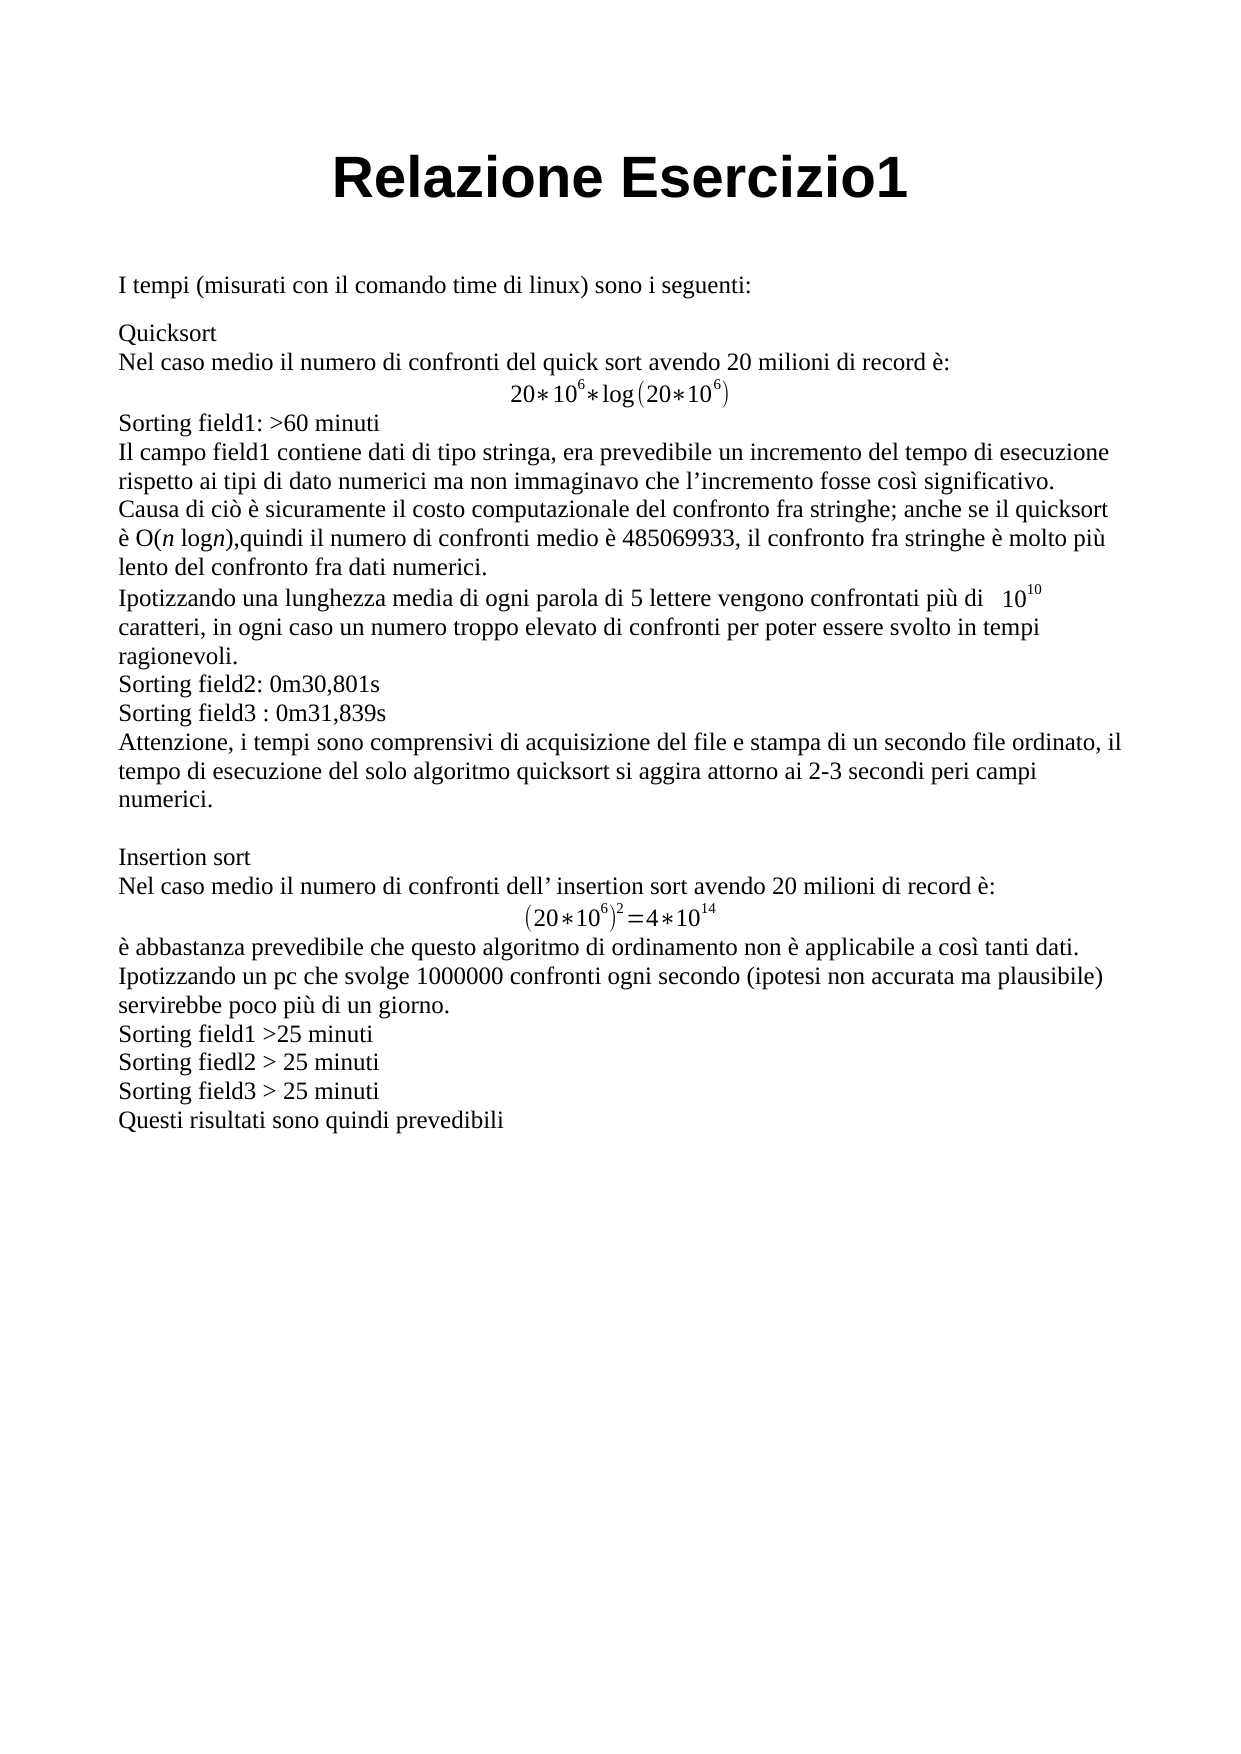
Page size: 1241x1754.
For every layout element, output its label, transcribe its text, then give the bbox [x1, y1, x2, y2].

text Nel caso medio il numero di confronti del quick sort avendo 20 milioni di record è: [118, 347, 1122, 375]
text Sorting field3 > 25 minuti [118, 1076, 1122, 1105]
text Sorting field1: >60 minuti [118, 408, 1122, 437]
text Insertion sort [118, 842, 1122, 871]
text I tempi (misurati con il comando time di linux) sono i seguenti: [118, 270, 1122, 299]
text Il campo field1 contiene dati di tipo stringa, era prevedibile un incremento del tempo di esecuzione rispetto ai tipi di dato numerici ma non immaginavo che l’incremento fosse così significativo. [118, 437, 1122, 494]
title Relazione Esercizio1 [118, 143, 1122, 210]
text Nel caso medio il numero di confronti dell’ insertion sort avendo 20 milioni di record è: [118, 871, 1122, 899]
text è abbastanza prevedibile che questo algoritmo di ordinamento non è applicabile a così tanti dati. Ipotizzando un pc che svolge 1000000 confronti ogni secondo (ipotesi non accurata ma plausibile) servirebbe poco più di un giorno. [118, 932, 1122, 1019]
text Sorting fiedl2 > 25 minuti [118, 1047, 1122, 1076]
text Causa di ciò è sicuramente il costo computazionale del confronto fra stringhe; anche se il quicksort è O(n logn),quindi il numero di confronti medio è 485069933, il confronto fra stringhe è molto più lento del confronto fra dati numerici. [118, 494, 1122, 581]
text Quicksort [118, 318, 1122, 347]
text Questi risultati sono quindi prevedibili [118, 1105, 1122, 1134]
text Sorting field2: 0m30,801s [118, 669, 1122, 698]
text Attenzione, i tempi sono comprensivi di acquisizione del file e stampa di un secondo file ordinato, il tempo di esecuzione del solo algoritmo quicksort si aggira attorno ai 2-3 secondi peri campi numerici. [118, 727, 1122, 813]
text Sorting field3 : 0m31,839s [118, 698, 1122, 727]
text Sorting field1 >25 minuti [118, 1019, 1122, 1047]
text Ipotizzando una lunghezza media di ogni parola di 5 lettere vengono confrontati più dicaratteri, in ogni caso un numero troppo elevato di confronti per poter essere svolto in tempi ragionevoli. [118, 581, 1122, 669]
